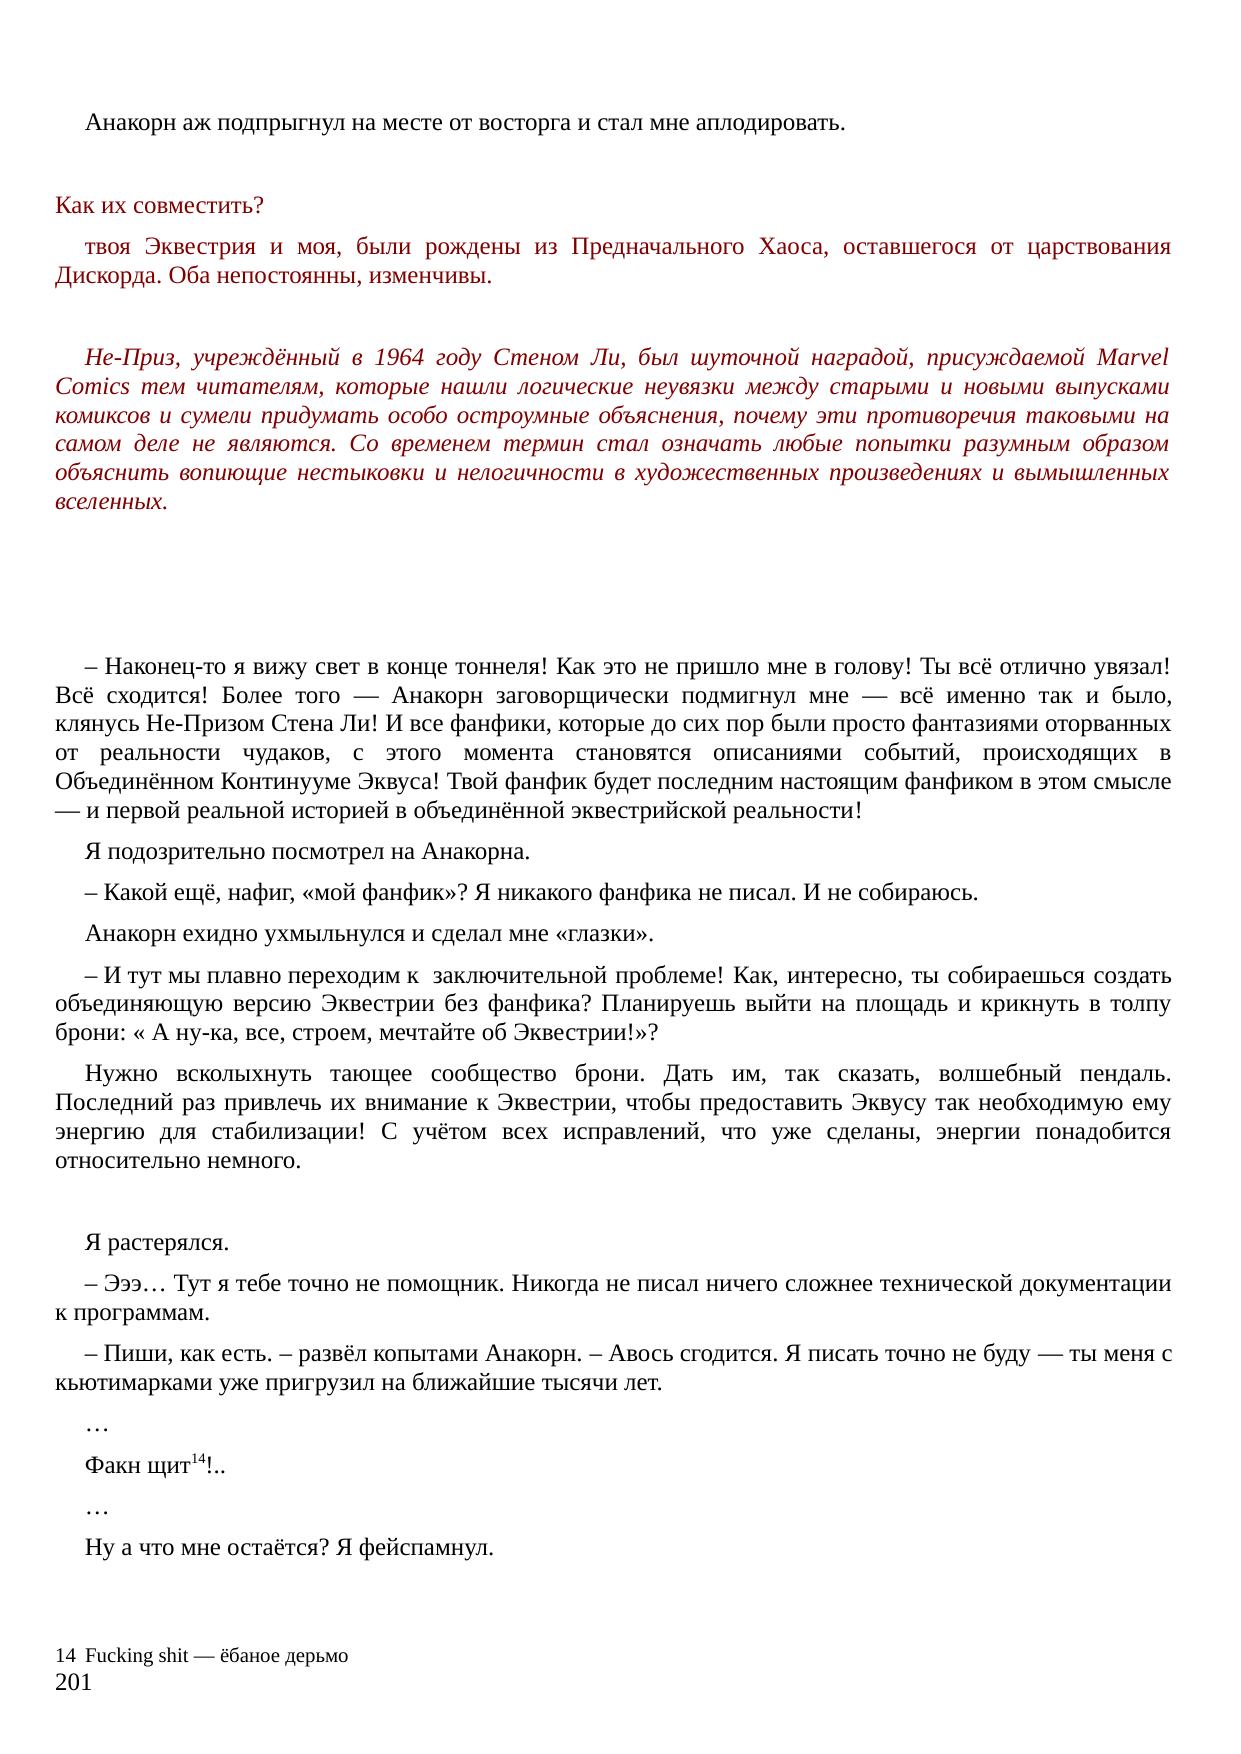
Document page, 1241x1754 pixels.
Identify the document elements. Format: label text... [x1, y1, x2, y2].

text Как их совместить? [55, 190, 1173, 218]
text – Пиши, как есть. – развёл копытами Анакорн. – Авось сгодится. Я писать точно не буду — ты меня с кьютимарками уже пригрузил на ближайшие тысячи лет. [55, 1338, 1173, 1396]
text – Какой ещё, нафиг, «мой фанфик»? Я никакого фанфика не писал. И не собираюсь. [55, 877, 1173, 906]
text – И тут мы плавно переходим к заключительной проблеме! Как, интересно, ты собираешься создать объединяющую версию Эквестрии без фанфика? Планируешь выйти на площадь и крикнуть в толпу брони: « А ну-ка, все, строем, мечтайте об Эквестрии!»? [55, 960, 1173, 1046]
text твоя Эквестрия и моя, были рождены из Предначального Хаоса, оставшегося от царствования Дискорда. Оба непостоянны, изменчивы. [55, 231, 1173, 288]
text Ну а что мне остаётся? Я фейспамнул. [55, 1532, 1173, 1561]
text Нужно всколыхнуть тающее сообщество брони. Дать им, так сказать, волшебный пендаль. Последний раз привлечь их внимание к Эквестрии, чтобы предоставить Эквусу так необходимую ему энергию для стабилизации! С учётом всех исправлений, что уже сделаны, энергии понадобится относительно немного. [55, 1058, 1173, 1173]
text – Эээ… Тут я тебе точно не помощник. Никогда не писал ничего сложнее технической документации к программам. [55, 1268, 1173, 1326]
text Fucking shit — ёбаное дерьмо [55, 1642, 1173, 1667]
text Не-Приз, учреждённый в 1964 году Стеном Ли, был шуточной наградой, присуждаемой Marvel Comics тем читателям, которые нашли логические неувязки между старыми и новыми выпусками комиксов и сумели придумать особо остроумные объяснения, почему эти противоречия таковыми на самом деле не являются. Со временем термин стал означать любые попытки разумным образом объяснить вопиющие нестыковки и нелогичности в художественных произведениях и вымышленных вселенных. [55, 342, 1173, 515]
text Я подозрительно посмотрел на Анакорна. [55, 836, 1173, 865]
text – Наконец-то я вижу свет в конце тоннеля! Как это не пришло мне в голову! Ты всё отлично увязал! Всё сходится! Более того — Анакорн заговорщически подмигнул мне — всё именно так и было, клянусь Не-Призом Стена Ли! И все фанфики, которые до сих пор были просто фантазиями оторванных от реальности чудаков, с этого момента становятся описаниями событий, происходящих в Объединённом Континууме Эквуса! Твой фанфик будет последним настоящим фанфиком в этом смысле — и первой реальной историей в объединённой эквестрийской реальности! [55, 651, 1173, 823]
text Я растерялся. [55, 1227, 1173, 1256]
text Анакорн ехидно ухмыльнулся и сделал мне «глазки». [55, 918, 1173, 947]
text Анакорн аж подпрыгнул на месте от восторга и стал мне аплодировать. [55, 107, 1173, 136]
text … [55, 1491, 1173, 1520]
text … [55, 1408, 1173, 1437]
text Факн щит!.. [55, 1450, 1173, 1478]
